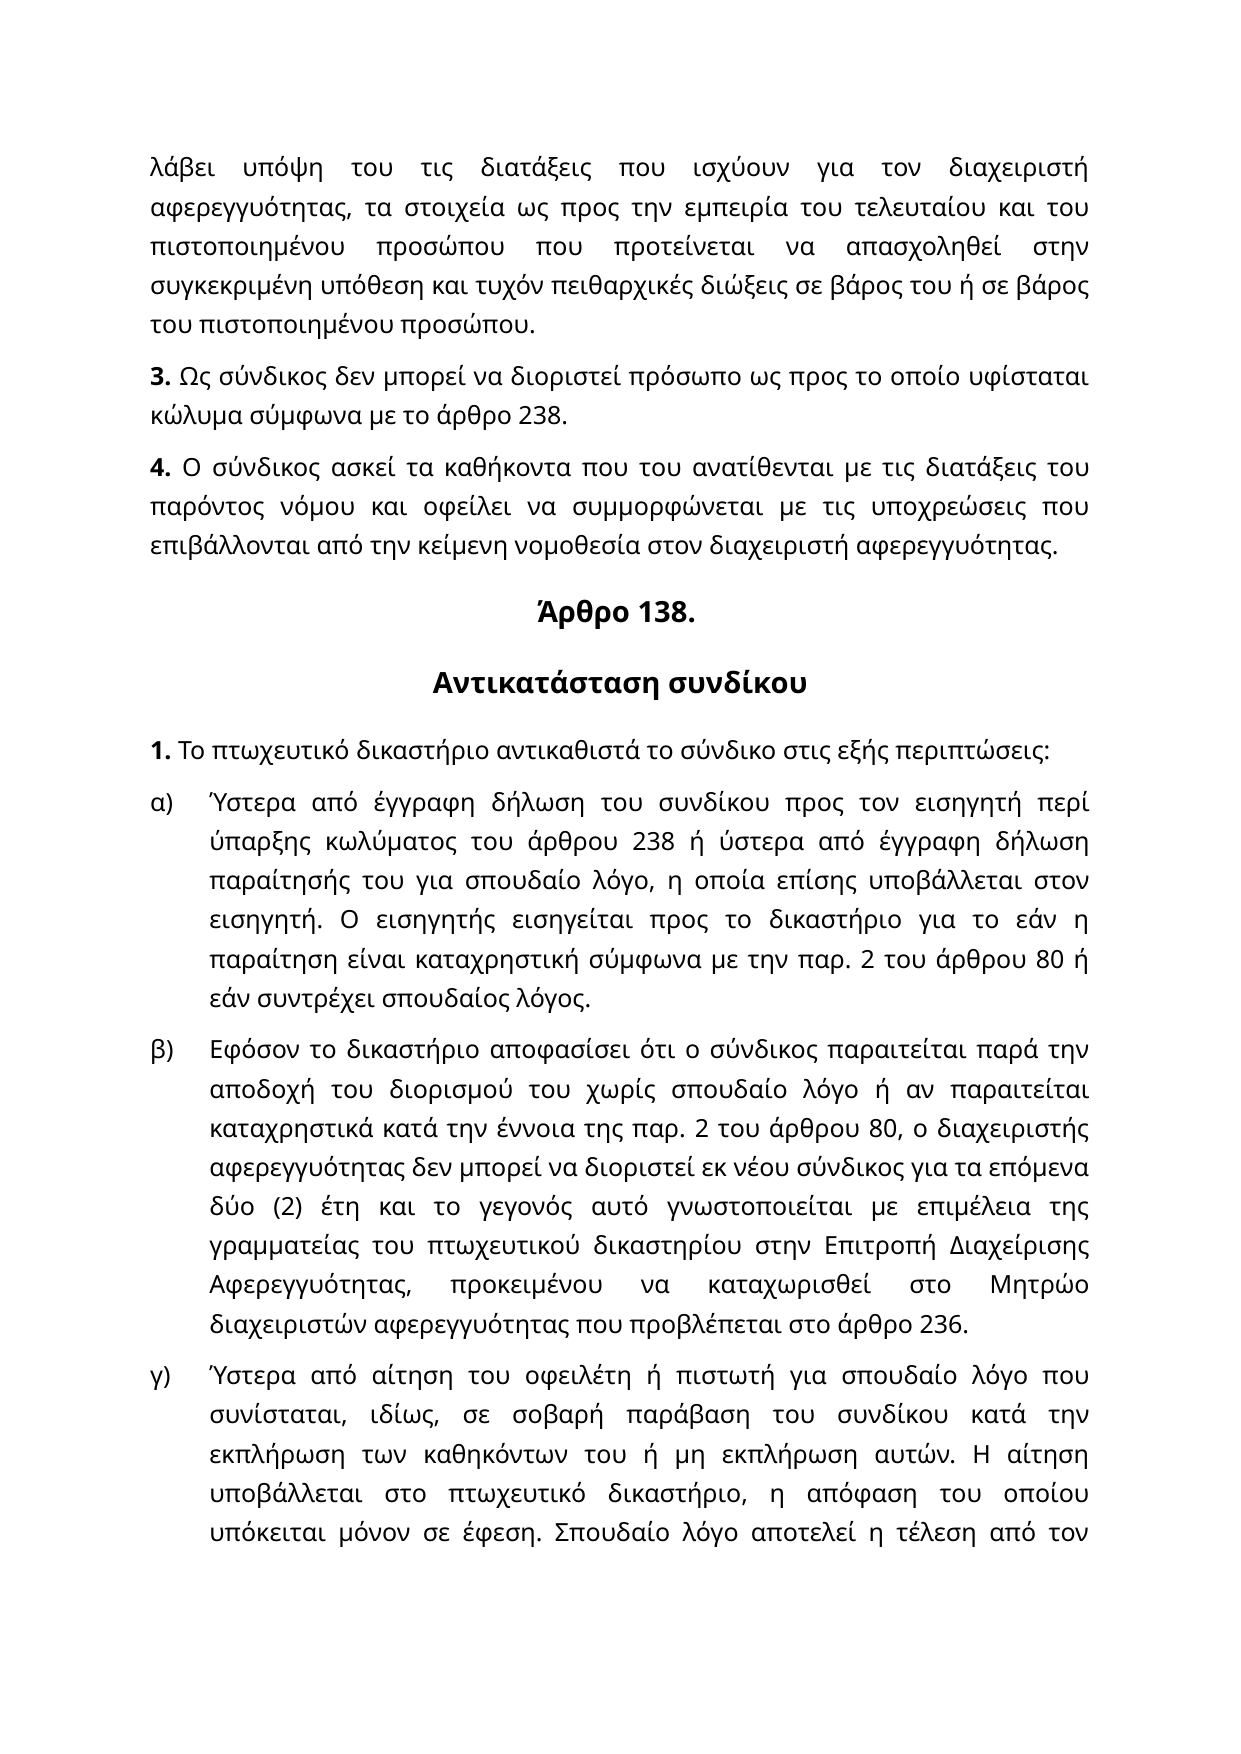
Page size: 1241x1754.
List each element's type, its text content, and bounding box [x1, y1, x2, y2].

text 3. Ως σύνδικος δεν μπορεί να διοριστεί πρόσωπο ως προς το οποίο υφίσταται κώλυμα σύμφωνα με το άρθρο 238. [150, 358, 1090, 432]
list γ) Ύστερα από αίτηση του οφειλέτη ή πιστωτή για σπουδαίο λόγο που συνίσταται, ιδίως, σε σοβαρή παράβαση του συνδίκου κατά την εκπλήρωση των καθηκόντων του ή μη εκπλήρωση αυτών. Η αίτηση υποβάλλεται στο πτωχευτικό δικαστήριο, η απόφαση του οποίου υπόκειται μόνον σε έφεση. Σπουδαίο λόγο αποτελεί η τέλεση από τον [150, 1358, 1090, 1549]
list β) Εφόσον το δικαστήριο αποφασίσει ότι ο σύνδικος παραιτείται παρά την αποδοχή του διορισμού του χωρίς σπουδαίο λόγο ή αν παραιτείται καταχρηστικά κατά την έννοια της παρ. 2 του άρθρου 80, ο διαχειριστής αφερεγγυότητας δεν μπορεί να διοριστεί εκ νέου σύνδικος για τα επόμενα δύο (2) έτη και το γεγονός αυτό γνωστοποιείται με επιμέλεια της γραμματείας του πτωχευτικού δικαστηρίου στην Επιτροπή Διαχείρισης Αφερεγγυότητας, προκειμένου να καταχωρισθεί στο Μητρώο διαχειριστών αφερεγγυότητας που προβλέπεται στο άρθρο 236. [150, 1032, 1090, 1340]
text 1. Το πτωχευτικό δικαστήριο αντικαθιστά το σύνδικο στις εξής περιπτώσεις: [150, 733, 1090, 767]
subtitle Άρθρο 138. [150, 592, 1090, 631]
list α) Ύστερα από έγγραφη δήλωση του συνδίκου προς τον εισηγητή περί ύπαρξης κωλύματος του άρθρου 238 ή ύστερα από έγγραφη δήλωση παραίτησής του για σπουδαίο λόγο, η οποία επίσης υποβάλλεται στον εισηγητή. Ο εισηγητής εισηγείται προς το δικαστήριο για το εάν η παραίτηση είναι καταχρηστική σύμφωνα με την παρ. 2 του άρθρου 80 ή εάν συντρέχει σπουδαίος λόγος. [150, 784, 1090, 1014]
subtitle Αντικατάσταση συνδίκου [150, 662, 1090, 702]
text 4. Ο σύνδικος ασκεί τα καθήκοντα που του ανατίθενται με τις διατάξεις του παρόντος νόμου και οφείλει να συμμορφώνεται με τις υποχρεώσεις που επιβάλλονται από την κείμενη νομοθεσία στον διαχειριστή αφερεγγυότητας. [150, 449, 1090, 562]
text λάβει υπόψη του τις διατάξεις που ισχύουν για τον διαχειριστή αφερεγγυότητας, τα στοιχεία ως προς την εμπειρία του τελευταίου και του πιστοποιημένου προσώπου που προτείνεται να απασχοληθεί στην συγκεκριμένη υπόθεση και τυχόν πειθαρχικές διώξεις σε βάρος του ή σε βάρος του πιστοποιημένου προσώπου. [150, 150, 1090, 341]
